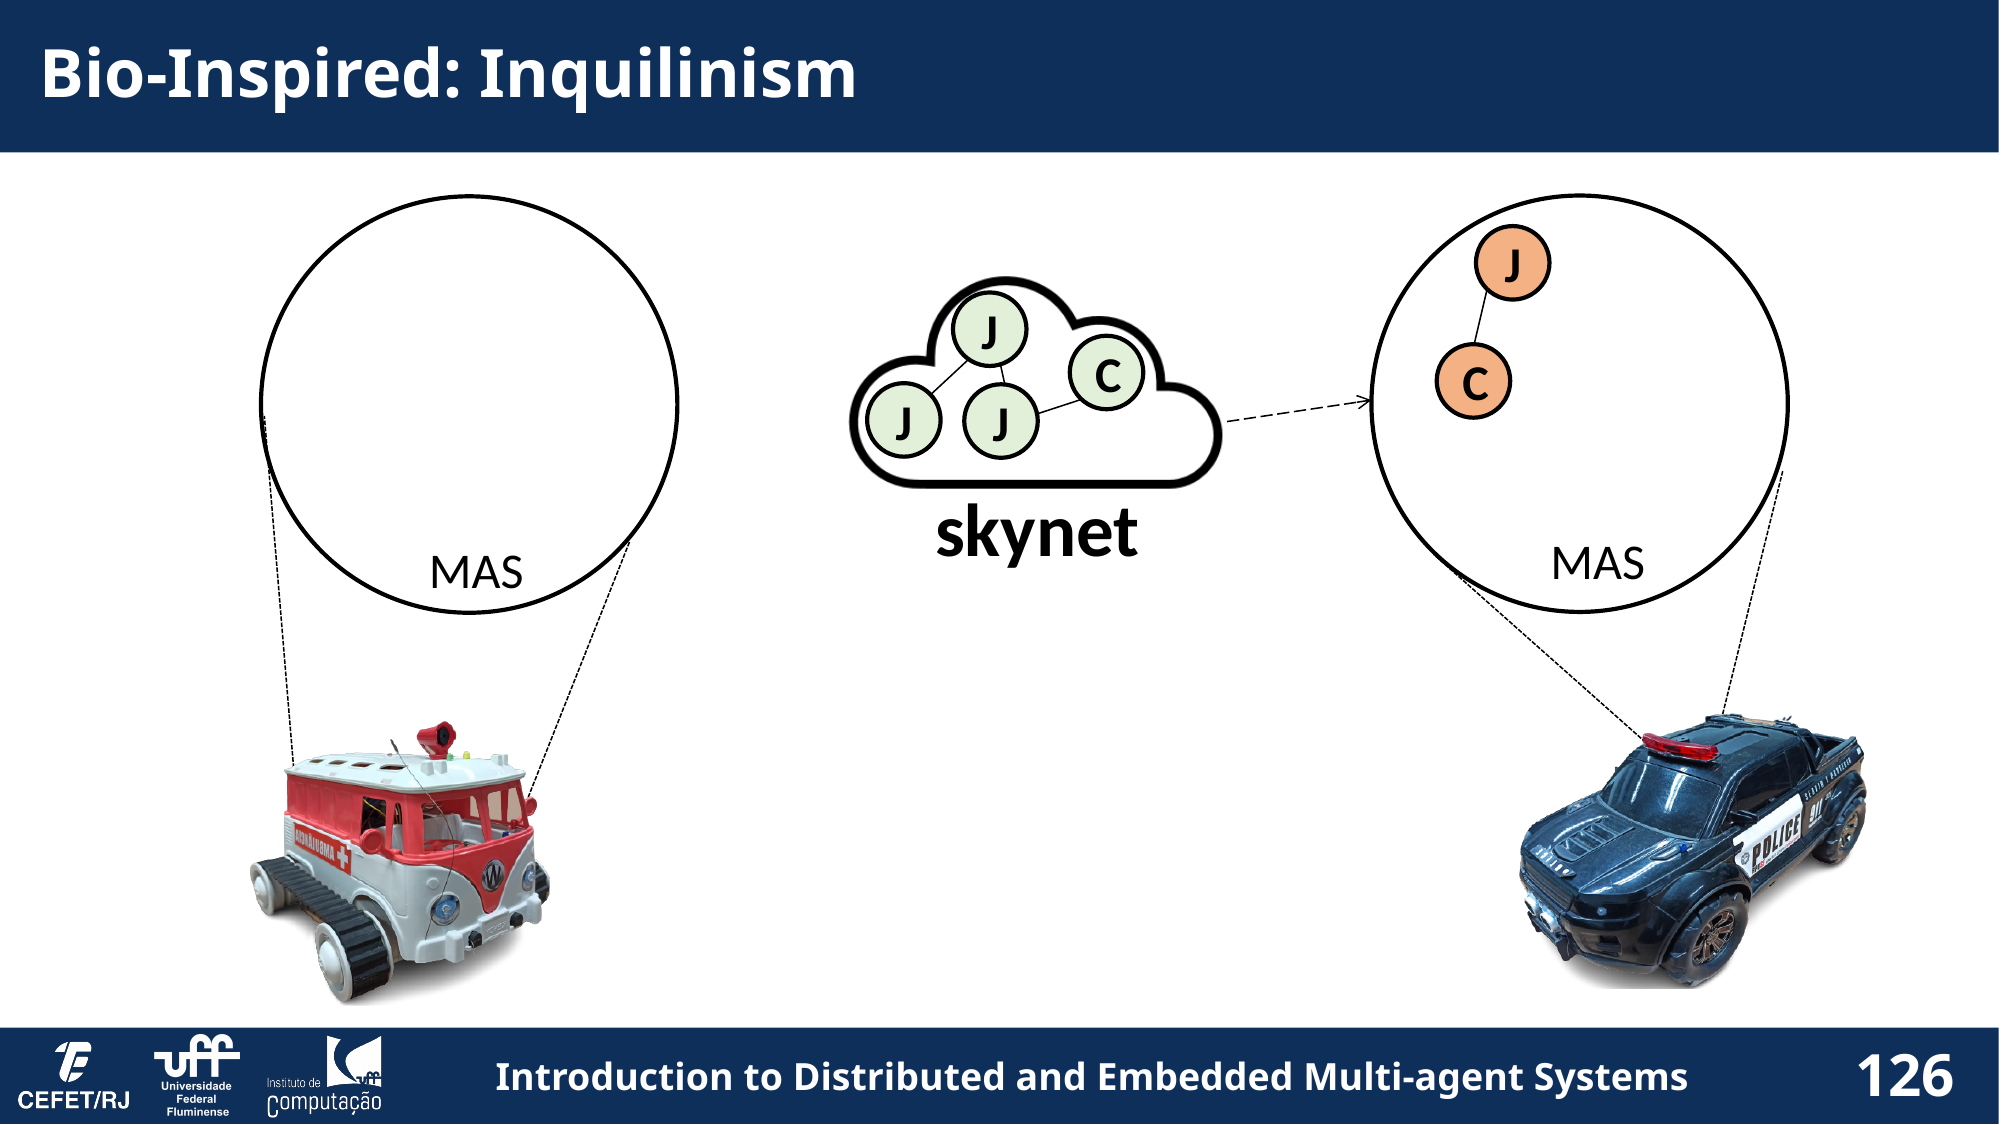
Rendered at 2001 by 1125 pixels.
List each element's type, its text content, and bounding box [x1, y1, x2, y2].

picture [824, 170, 1249, 595]
text_box [1371, 195, 1788, 612]
text_box J [1475, 226, 1550, 300]
picture [265, 1033, 383, 1118]
picture [1513, 711, 1872, 989]
text_box J [964, 384, 1038, 458]
text_box [420, 607, 518, 613]
text_box [260, 196, 678, 606]
text_box J [952, 292, 1027, 366]
picture [245, 719, 555, 1006]
text_box Bio-Inspired: Inquilinism [25, 23, 1999, 119]
text_box MAS [414, 531, 539, 607]
picture [18, 1021, 129, 1125]
text_box C [1069, 335, 1144, 410]
picture [153, 1033, 241, 1121]
text_box skynet [920, 474, 1155, 580]
text_box MAS [1535, 522, 1660, 598]
text_box C [1436, 344, 1511, 418]
text_box J [867, 383, 941, 457]
